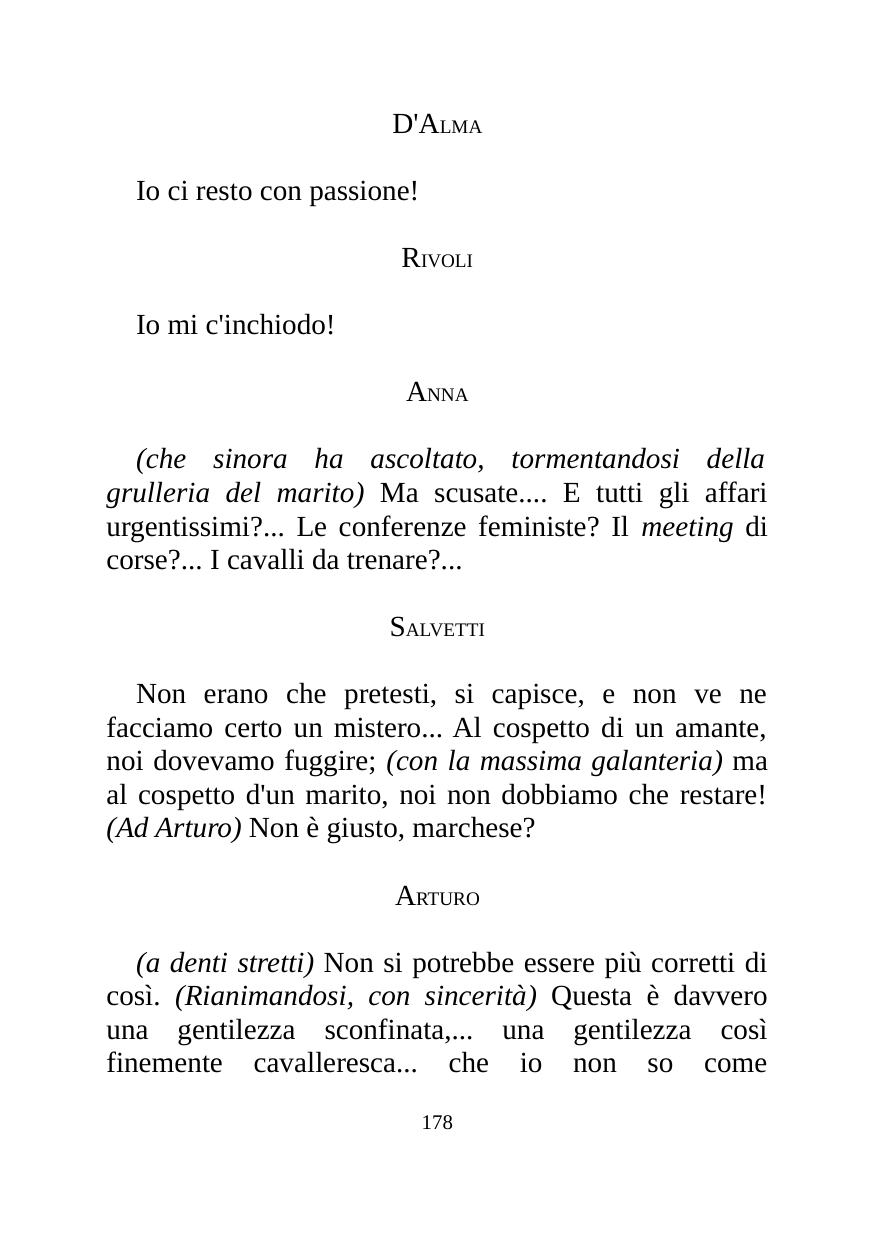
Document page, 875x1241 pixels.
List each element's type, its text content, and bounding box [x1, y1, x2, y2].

text D'Alma [106, 106, 768, 140]
text Io mi c'inchiodo! [106, 307, 768, 341]
text Anna [106, 374, 768, 408]
text Rivoli [106, 240, 768, 274]
text Salvetti [106, 609, 768, 643]
text Arturo [106, 878, 768, 911]
text (a denti stretti) Non si potrebbe essere più corretti di così. (Rianimandosi, con sincerità) Questa è davvero una gentilezza sconfinata,... una gentilezza così finemente cavalleresca... che io non so come [106, 945, 768, 1079]
text (che sinora ha ascoltato, tormentandosi della grulleria del marito) Ma scusate.... E tutti gli affari urgentissimi?... Le conferenze feministe? Il meeting di corse?... I cavalli da trenare?... [106, 442, 768, 576]
text Non erano che pretesti, si capisce, e non ve ne facciamo certo un mistero... Al cospetto di un amante, noi dovevamo fuggire; (con la massima galanteria) ma al cospetto d'un marito, noi non dobbiamo che restare! (Ad Arturo) Non è giusto, marchese? [106, 676, 768, 844]
text Io ci resto con passione! [106, 173, 768, 207]
